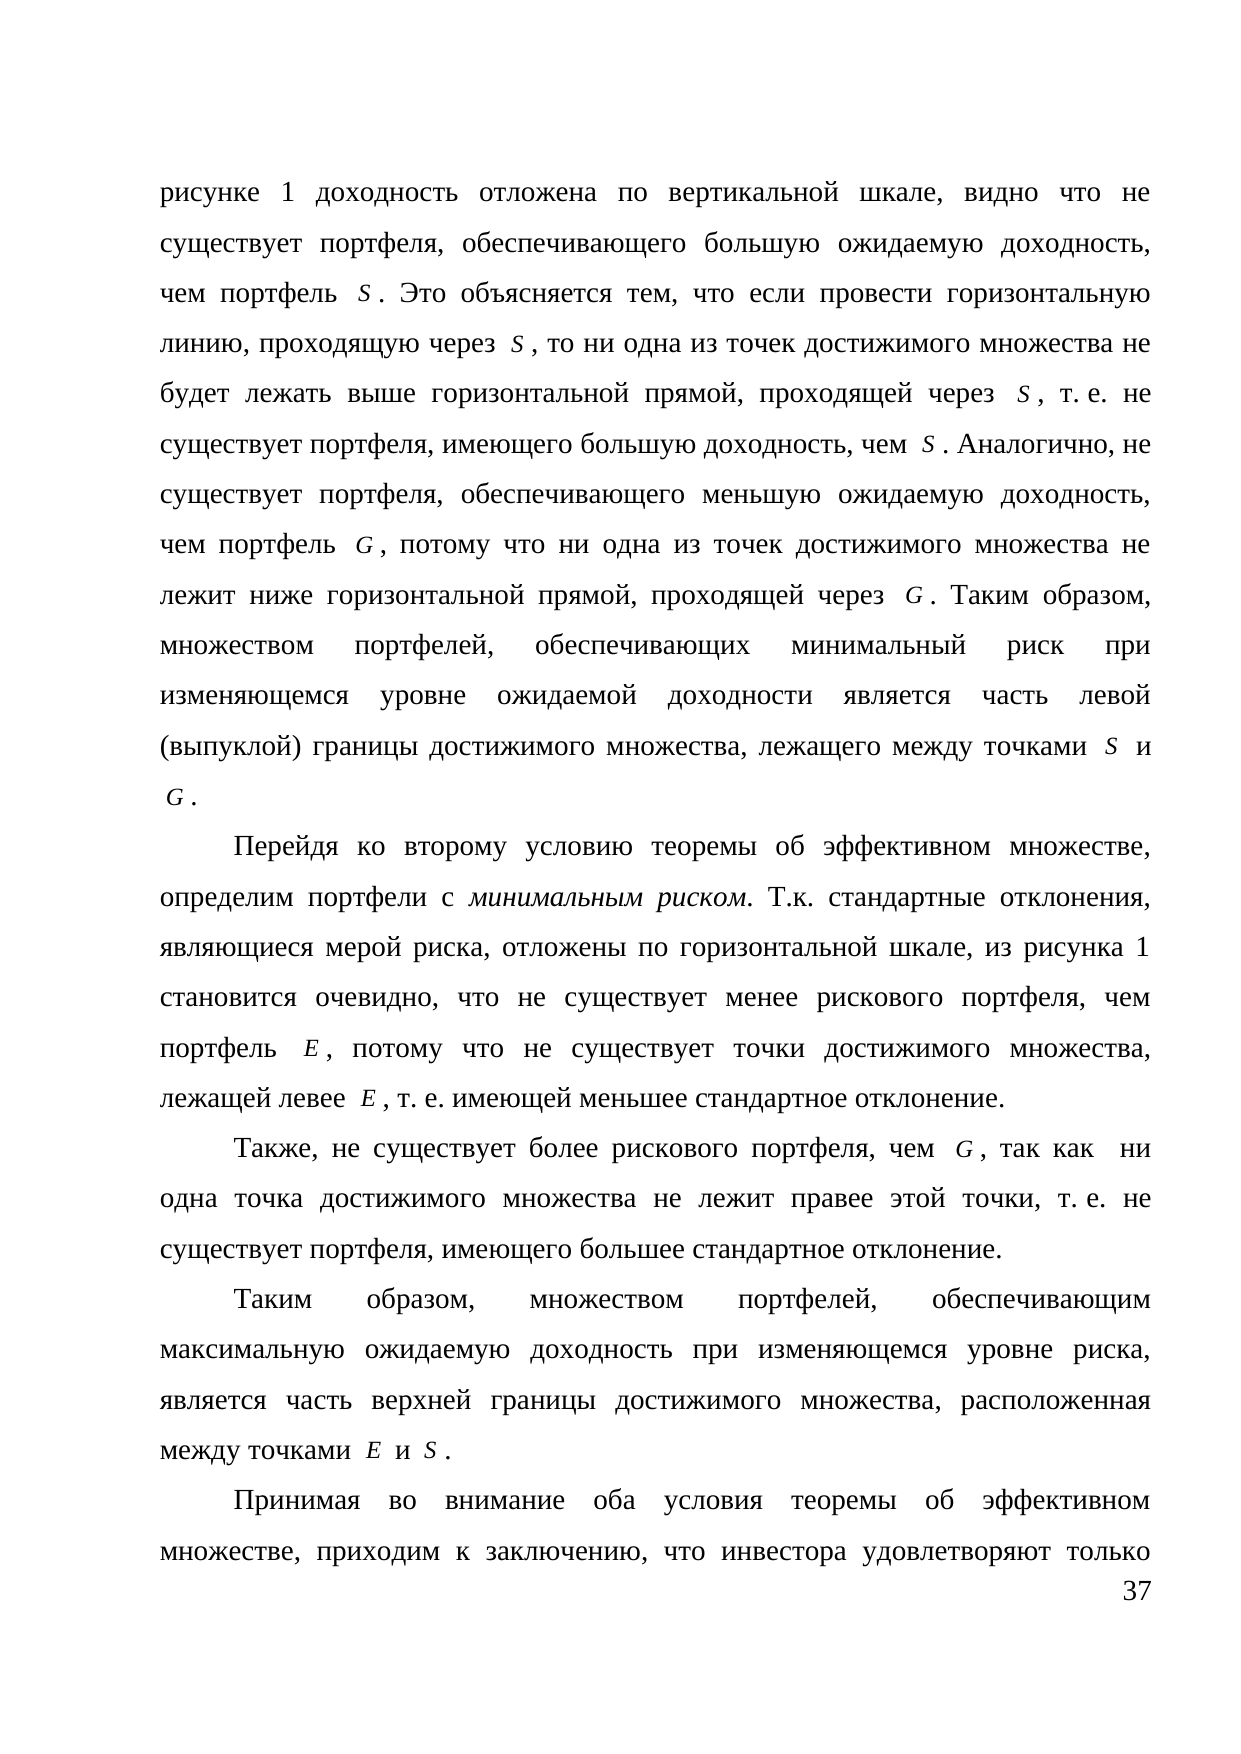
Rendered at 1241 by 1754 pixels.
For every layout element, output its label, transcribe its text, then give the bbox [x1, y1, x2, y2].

text Также, не существует более рискового портфеля, чем , так как ни одна точка достижимого множества не лежит правее этой точки, т. е. не существует портфеля, имеющего большее стандартное отклонение. [159, 1130, 1152, 1264]
text Принимая во внимание оба условия теоремы об эффективном множестве, приходим к заключению, что инвестора удовлетворяют только [159, 1482, 1152, 1566]
text Таким образом, множеством портфелей, обеспечивающим максимальную ожидаемую доходность при изменяющемся уровне риска, является часть верхней границы достижимого множества, расположенная между точками и . [159, 1281, 1152, 1466]
text рисунке 1 доходность отложена по вертикальной шкале, видно что не существует портфеля, обеспечивающего большую ожидаемую доходность, чем портфель . Это объясняется тем, что если провести горизонтальную линию, проходящую через , то ни одна из точек достижимого множества не будет лежать выше горизонтальной прямой, проходящей через , т. е. не существует портфеля, имеющего большую доходность, чем . Аналогично, не существует портфеля, обеспечивающего меньшую ожидаемую доходность, чем портфель , потому что ни одна из точек достижимого множества не лежит ниже горизонтальной прямой, проходящей через . Таким образом, множеством портфелей, обеспечивающих минимальный риск при изменяющемся уровне ожидаемой доходности является часть левой (выпуклой) границы достижимого множества, лежащего между точками и . [159, 174, 1152, 812]
text Перейдя ко второму условию теоремы об эффективном множестве, определим портфели с минимальным риском. Т.к. стандартные отклонения, являющиеся мерой риска, отложены по горизонтальной шкале, из рисунка 1 становится очевидно, что не существует менее рискового портфеля, чем портфель , потому что не существует точки достижимого множества, лежащей левее , т. е. имеющей меньшее стандартное отклонение. [159, 828, 1152, 1113]
